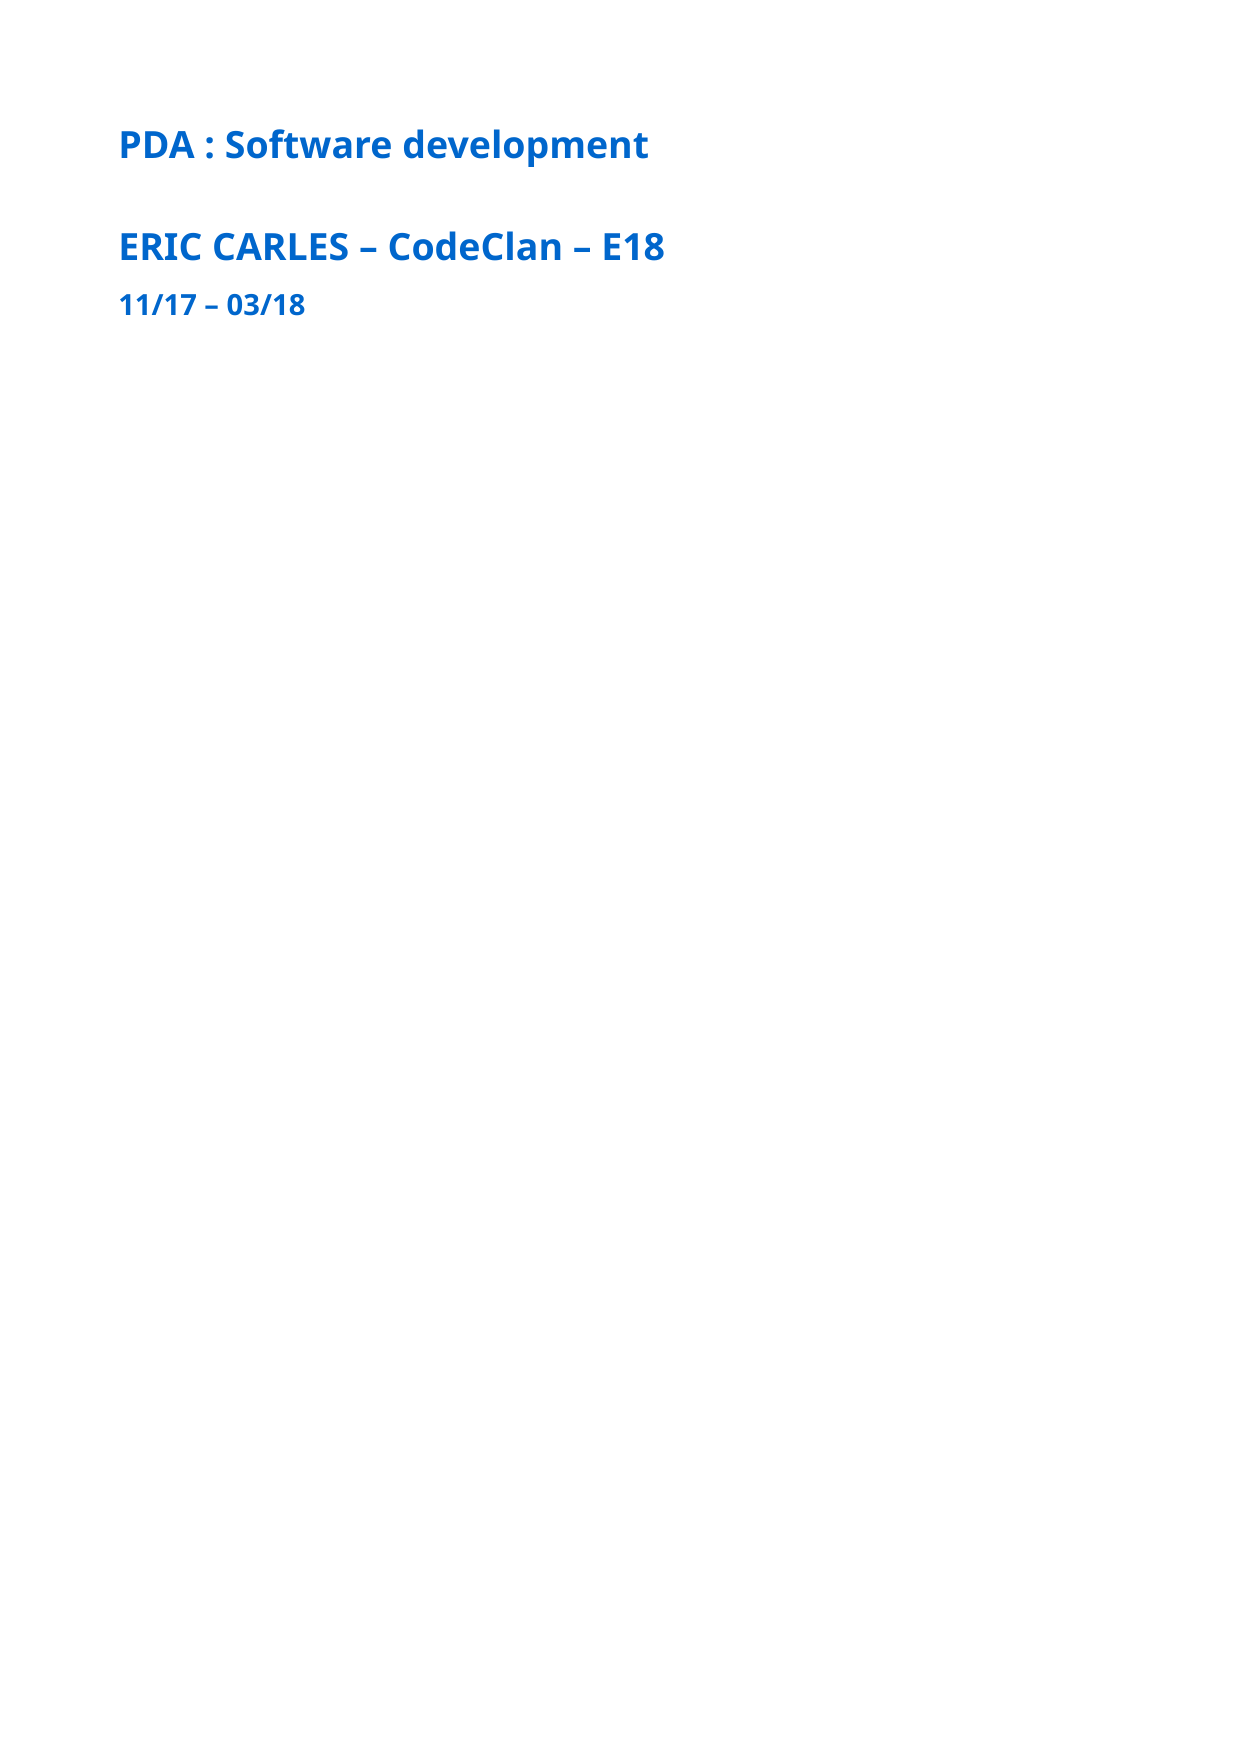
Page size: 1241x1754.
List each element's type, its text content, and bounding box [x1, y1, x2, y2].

text 11/17 – 03/18 [118, 284, 1122, 323]
text ERIC CARLES – CodeClan – E18 [118, 220, 1122, 271]
text PDA : Software development [118, 118, 1122, 169]
